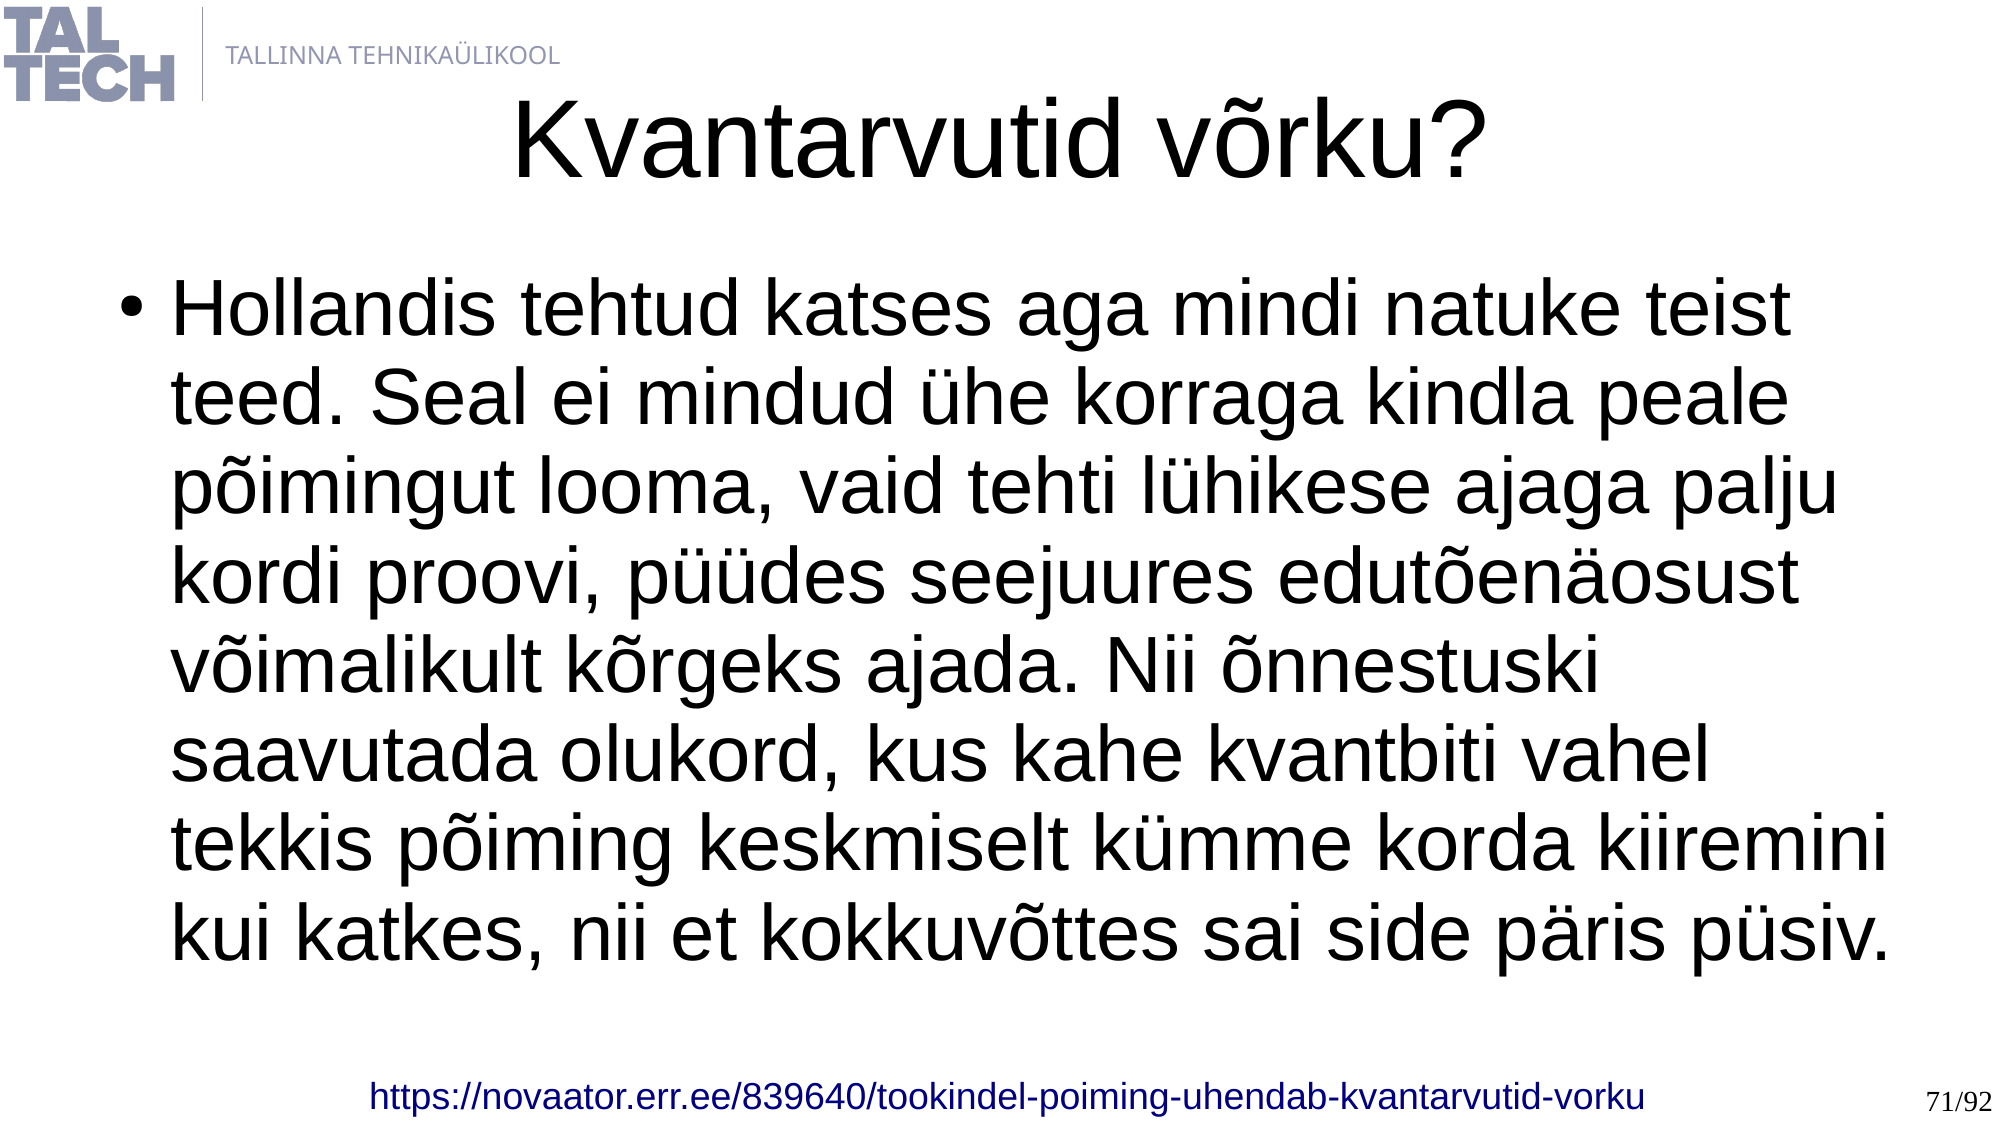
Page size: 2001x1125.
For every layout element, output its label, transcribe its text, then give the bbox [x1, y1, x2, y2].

picture [0, 0, 178, 107]
text_box https://novaator.err.ee/839640/tookindel-poiming-uhendab-kvantarvutid-vorku [354, 1068, 1661, 1125]
title Kvantarvutid võrku? [99, 44, 1901, 233]
list Hollandis tehtud katses aga mindi natuke teist teed. Seal ei mindud ühe korraga kindla peale põimingut looma, vaid tehti lühikese ajaga palju kordi proovi, püüdes seejuures edutõenäosust võimalikult kõrgeks ajada. Nii õnnestuski saavutada olukord, kus kahe kvantbiti vahel tekkis põiming keskmiselt kümme korda kiiremini kui katkes, nii et kokkuvõttes sai side päris püsiv. [99, 263, 1901, 1063]
